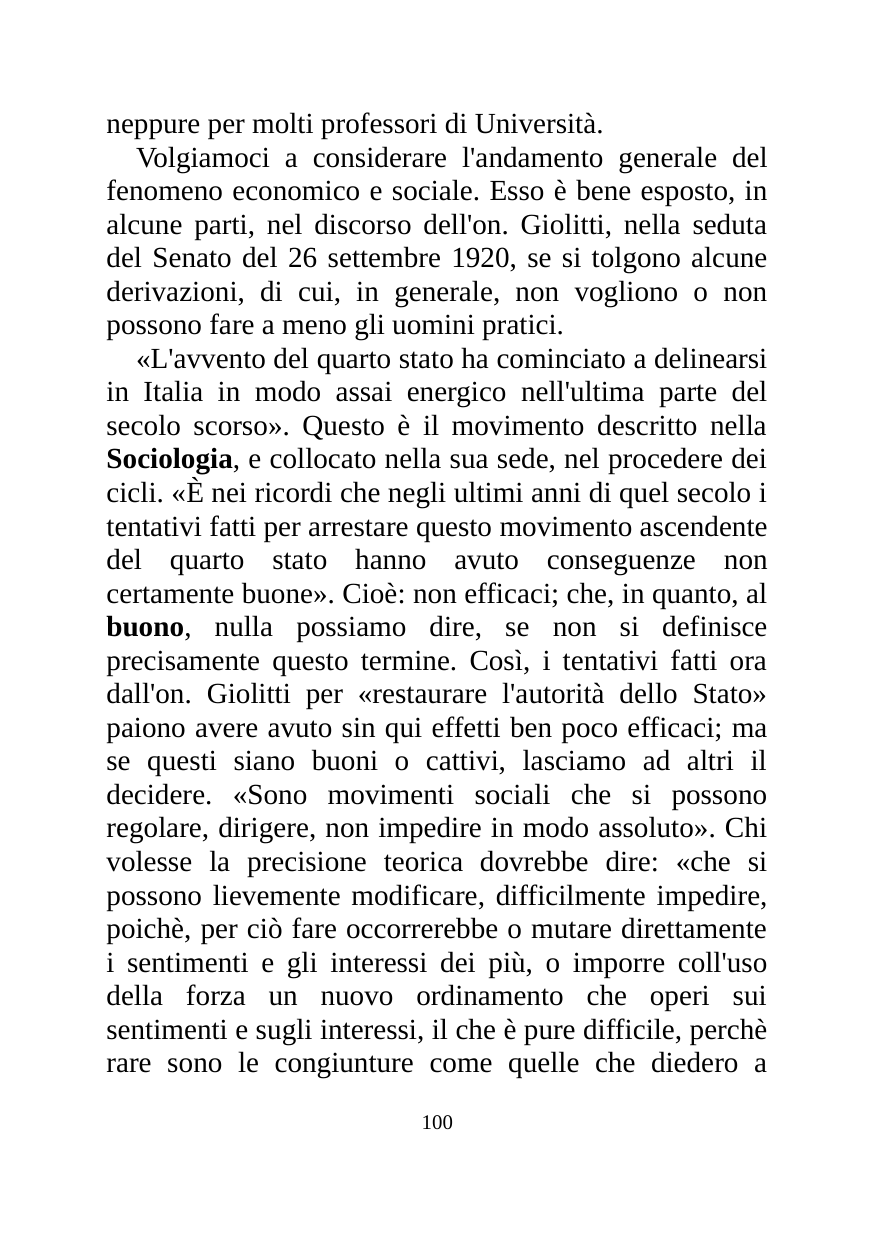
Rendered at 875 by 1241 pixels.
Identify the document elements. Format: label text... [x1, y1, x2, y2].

text neppure per molti professori di Università. [106, 106, 768, 140]
text Volgiamoci a considerare l'andamento generale del fenomeno economico e sociale. Esso è bene esposto, in alcune parti, nel discorso dell'on. Giolitti, nella seduta del Senato del 26 settembre 1920, se si tolgono alcune derivazioni, di cui, in generale, non vogliono o non possono fare a meno gli uomini pratici. [106, 140, 768, 341]
text «L'avvento del quarto stato ha cominciato a delinearsi in Italia in modo assai energico nell'ultima parte del secolo scorso». Questo è il movimento descritto nella Sociologia, e collocato nella sua sede, nel procedere dei cicli. «È nei ricordi che negli ultimi anni di quel secolo i tentativi fatti per arrestare questo movimento ascendente del quarto stato hanno avuto conseguenze non certamente buone». Cioè: non efficaci; che, in quanto, al buono, nulla possiamo dire, se non si definisce precisamente questo termine. Così, i tentativi fatti ora dall'on. Giolitti per «restaurare l'autorità dello Stato» paiono avere avuto sin qui effetti ben poco efficaci; ma se questi siano buoni o cattivi, lasciamo ad altri il decidere. «Sono movimenti sociali che si possono regolare, dirigere, non impedire in modo assoluto». Chi volesse la precisione teorica dovrebbe dire: «che si possono lievemente modificare, difficilmente impedire, poichè, per ciò fare occorrerebbe o mutare direttamente i sentimenti e gli interessi dei più, o imporre coll'uso della forza un nuovo ordinamento che operi sui sentimenti e sugli interessi, il che è pure difficile, perchè rare sono le congiunture come quelle che diedero a [106, 341, 768, 1079]
